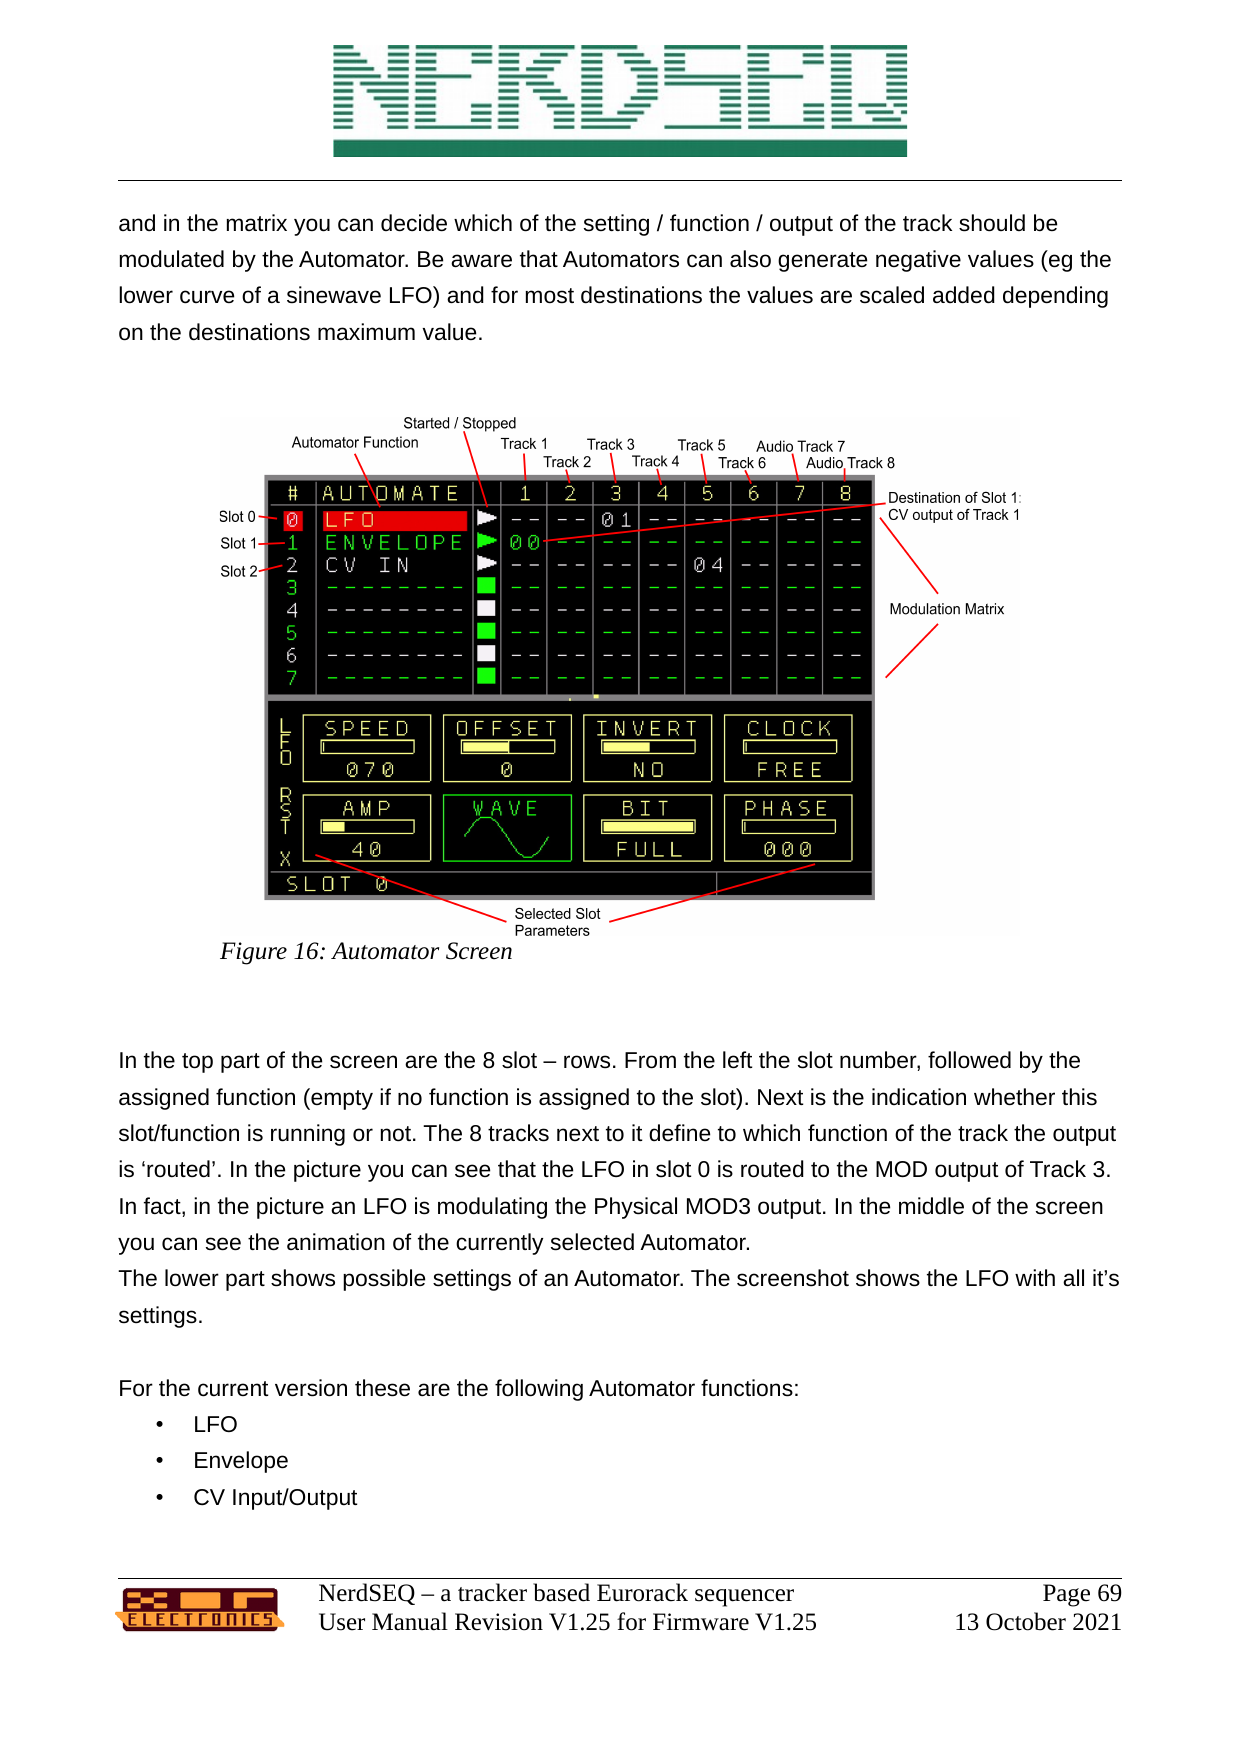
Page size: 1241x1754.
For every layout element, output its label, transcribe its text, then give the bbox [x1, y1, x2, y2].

text For the current version these are the following Automator functions: [118, 1374, 1122, 1401]
picture [219, 417, 1021, 936]
picture [115, 1584, 285, 1634]
text In the top part of the screen are the 8 slot – rows. From the left the slot number, followed by the assigned function (empty if no function is assigned to the slot). Next is the indication whether this slot/function is running or not. The 8 tracks next to it define to which function of the track the output is ‘routed’. In the picture you can see that the LFO in slot 0 is routed to the MOD output of Track 3. In fact, in the picture an LFO is modulating the Physical MOD3 output. In the middle of the screen you can see the animation of the currently selected Automator. [118, 1047, 1122, 1255]
text and in the matrix you can decide which of the setting / function / output of the track should be modulated by the Automator. Be aware that Automators can also generate negative values (eg the lower curve of a sinewave LFO) and for most destinations the values are scaled added depending on the destinations maximum value. [118, 209, 1122, 345]
text [220, 404, 1020, 417]
picture [333, 45, 908, 157]
list CV Input/Output [156, 1483, 1122, 1510]
list LFO [156, 1411, 1122, 1437]
text Figure 16: Automator Screen [220, 936, 1020, 964]
list Envelope [156, 1447, 1122, 1473]
text The lower part shows possible settings of an Automator. The screenshot shows the LFO with all it’s settings. [118, 1265, 1122, 1328]
